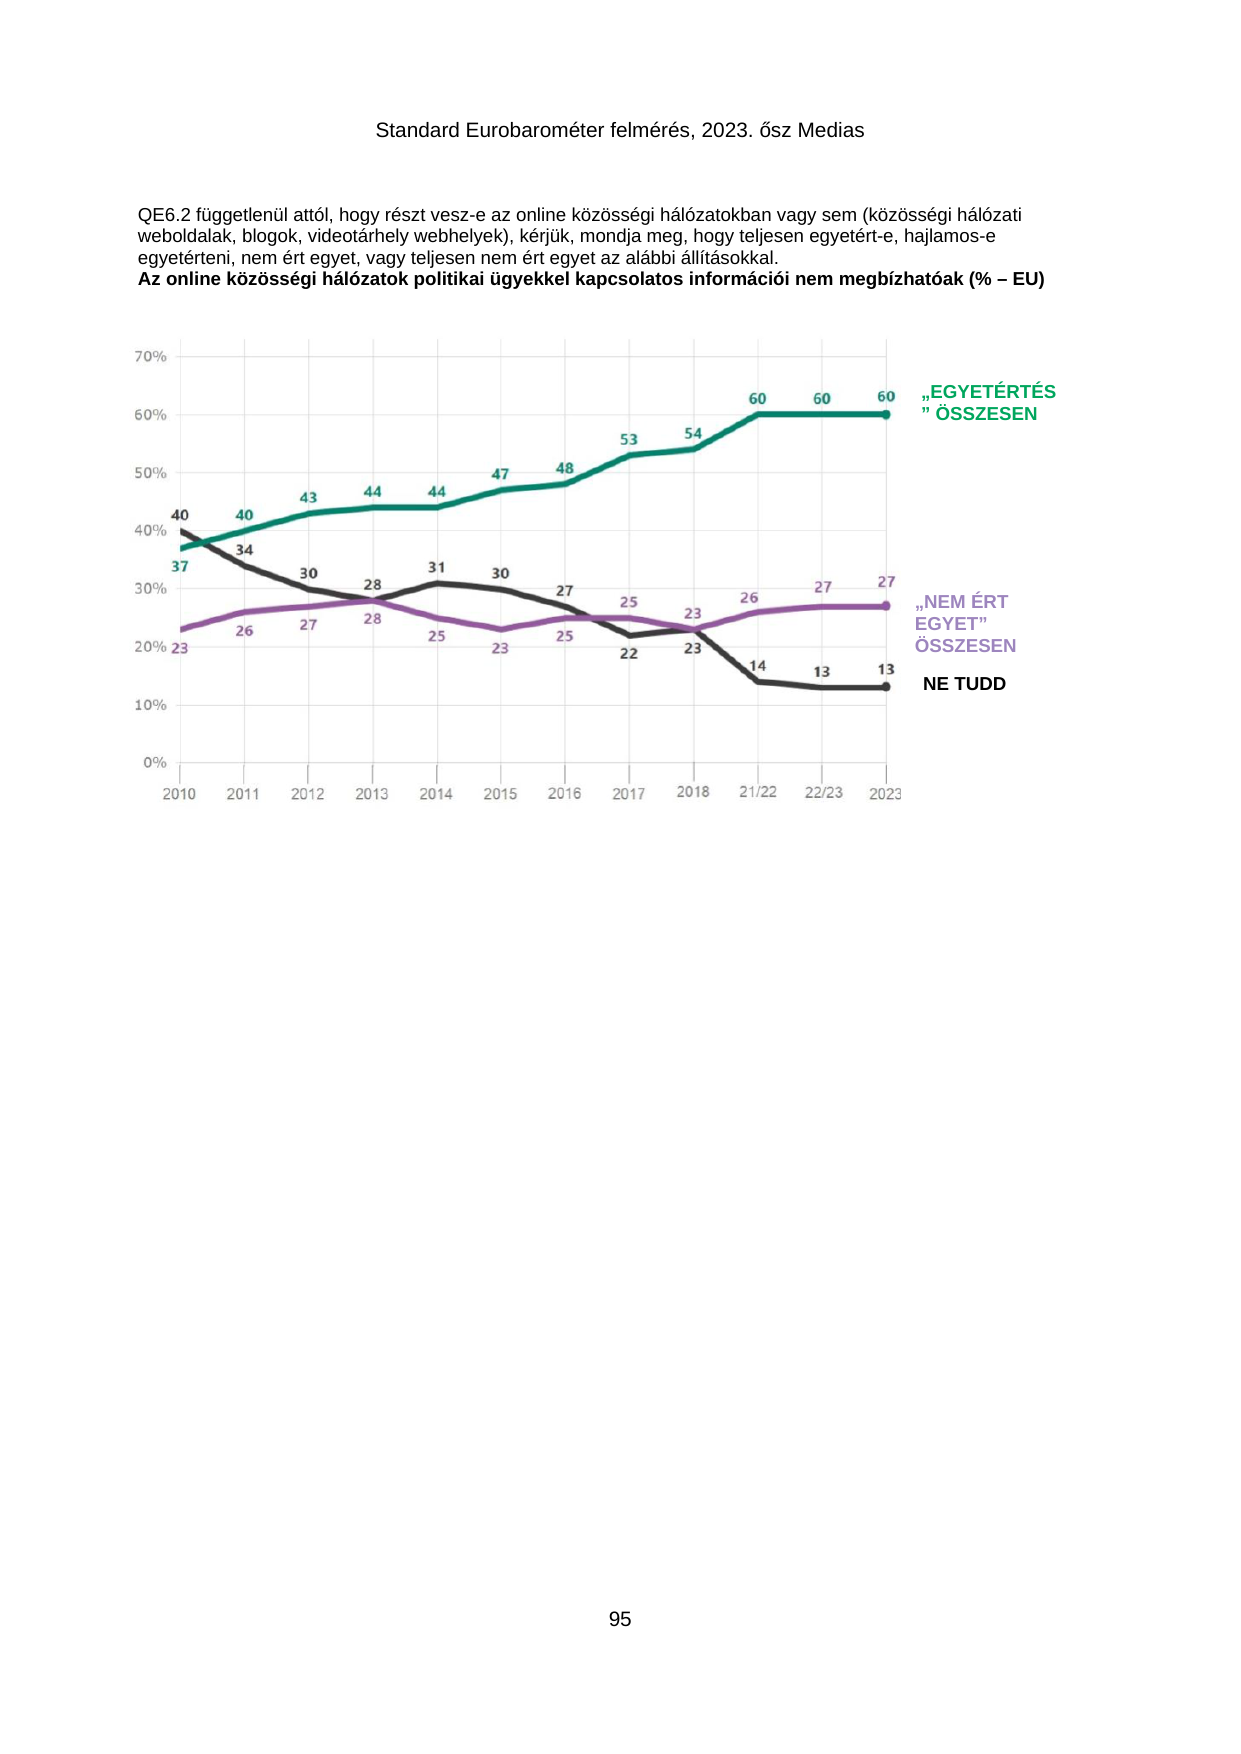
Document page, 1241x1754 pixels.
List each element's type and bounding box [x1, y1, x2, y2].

picture [118, 330, 901, 811]
